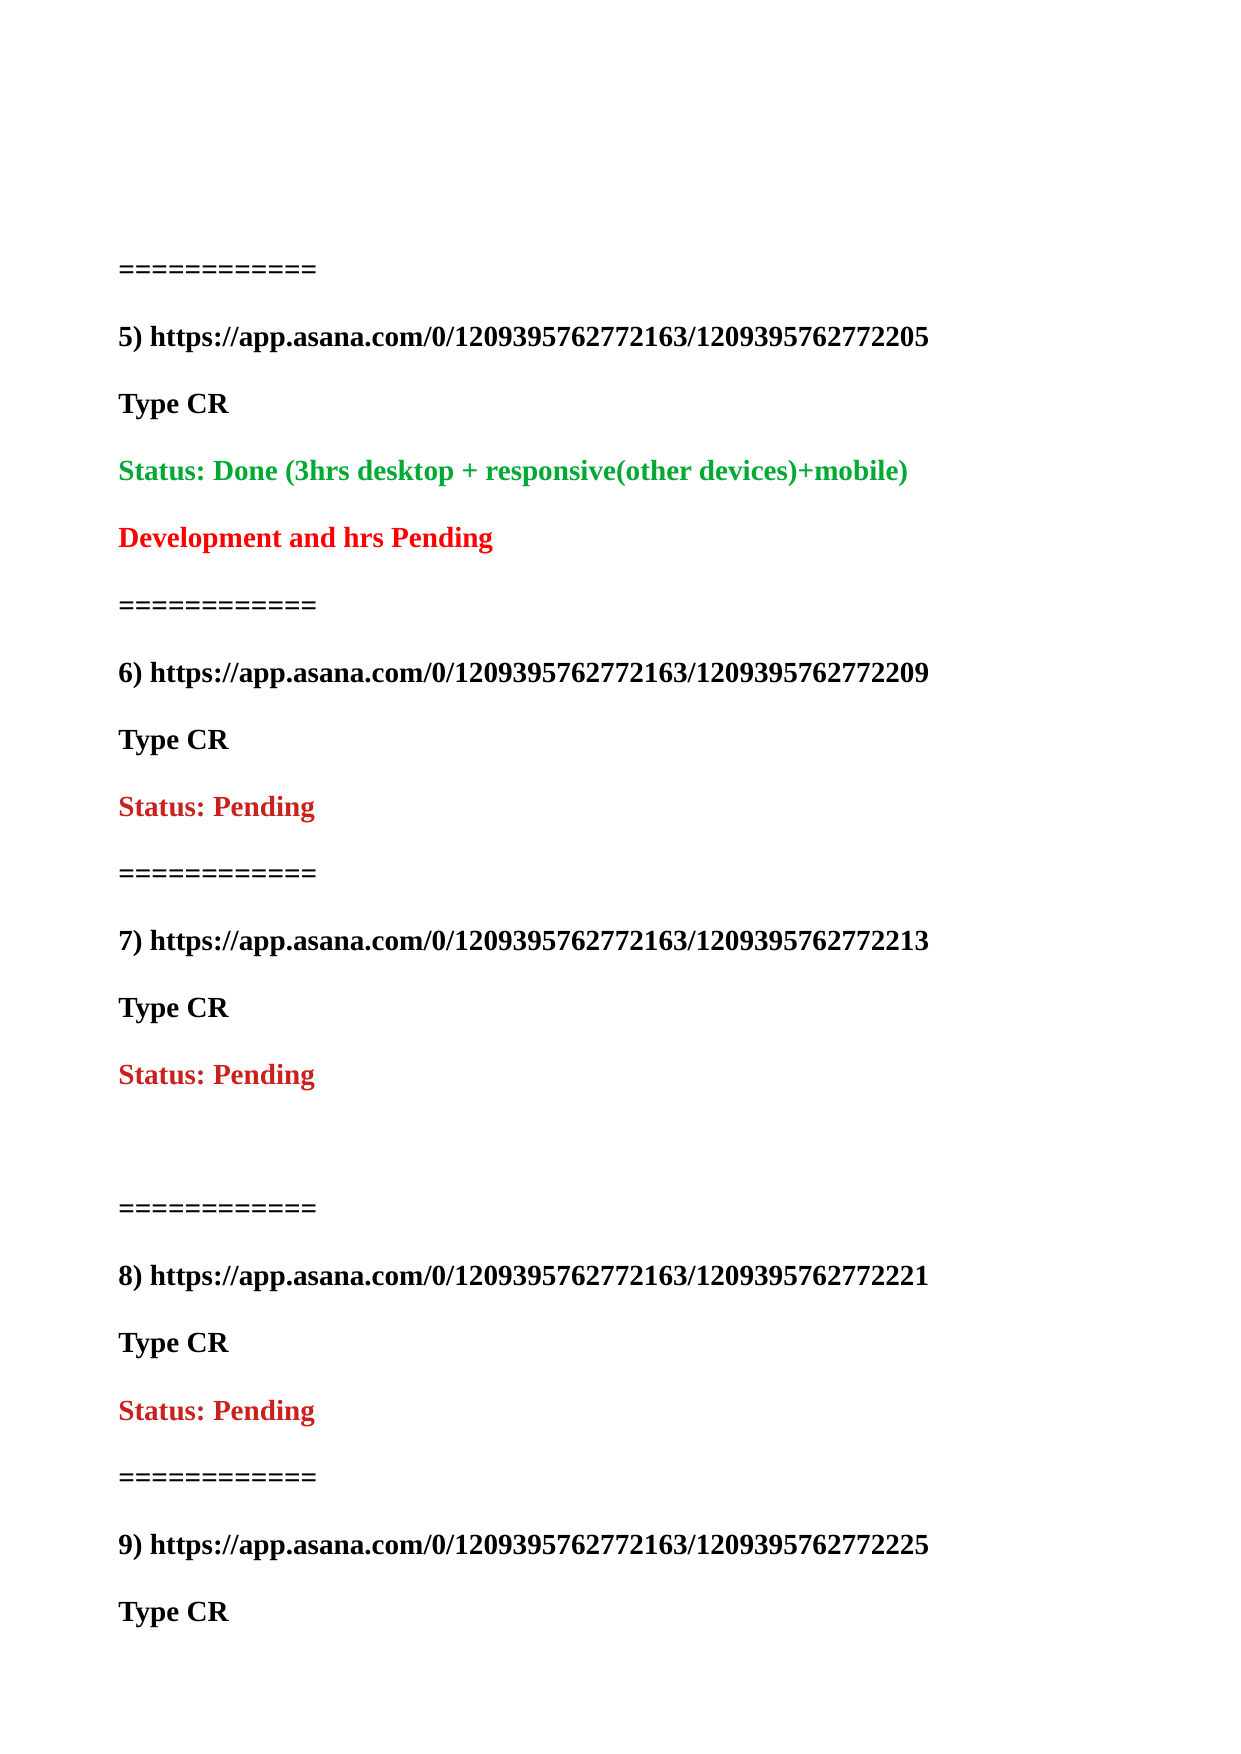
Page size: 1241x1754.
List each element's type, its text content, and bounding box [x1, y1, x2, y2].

text 9) https://app.asana.com/0/1209395762772163/1209395762772225 [118, 1527, 1122, 1560]
text Type CR [118, 1594, 1122, 1627]
text Type CR [118, 1326, 1122, 1359]
text Type CR [118, 990, 1122, 1024]
text Type CR [118, 386, 1122, 420]
text ============ [118, 1191, 1122, 1225]
text ============ [118, 588, 1122, 621]
text Status: Done (3hrs desktop + responsive(other devices)+mobile) [118, 453, 1122, 487]
text Status: Pending [118, 1393, 1122, 1426]
text ============ [118, 1460, 1122, 1493]
text Type CR [118, 722, 1122, 755]
text 5) https://app.asana.com/0/1209395762772163/1209395762772205 [118, 319, 1122, 353]
text Status: Pending [118, 789, 1122, 822]
text 7) https://app.asana.com/0/1209395762772163/1209395762772213 [118, 923, 1122, 957]
text 6) https://app.asana.com/0/1209395762772163/1209395762772209 [118, 655, 1122, 688]
text Development and hrs Pending [118, 521, 1122, 554]
text Status: Pending [118, 1057, 1122, 1091]
text ============ [118, 856, 1122, 889]
text ============ [118, 252, 1122, 286]
text 8) https://app.asana.com/0/1209395762772163/1209395762772221 [118, 1258, 1122, 1292]
